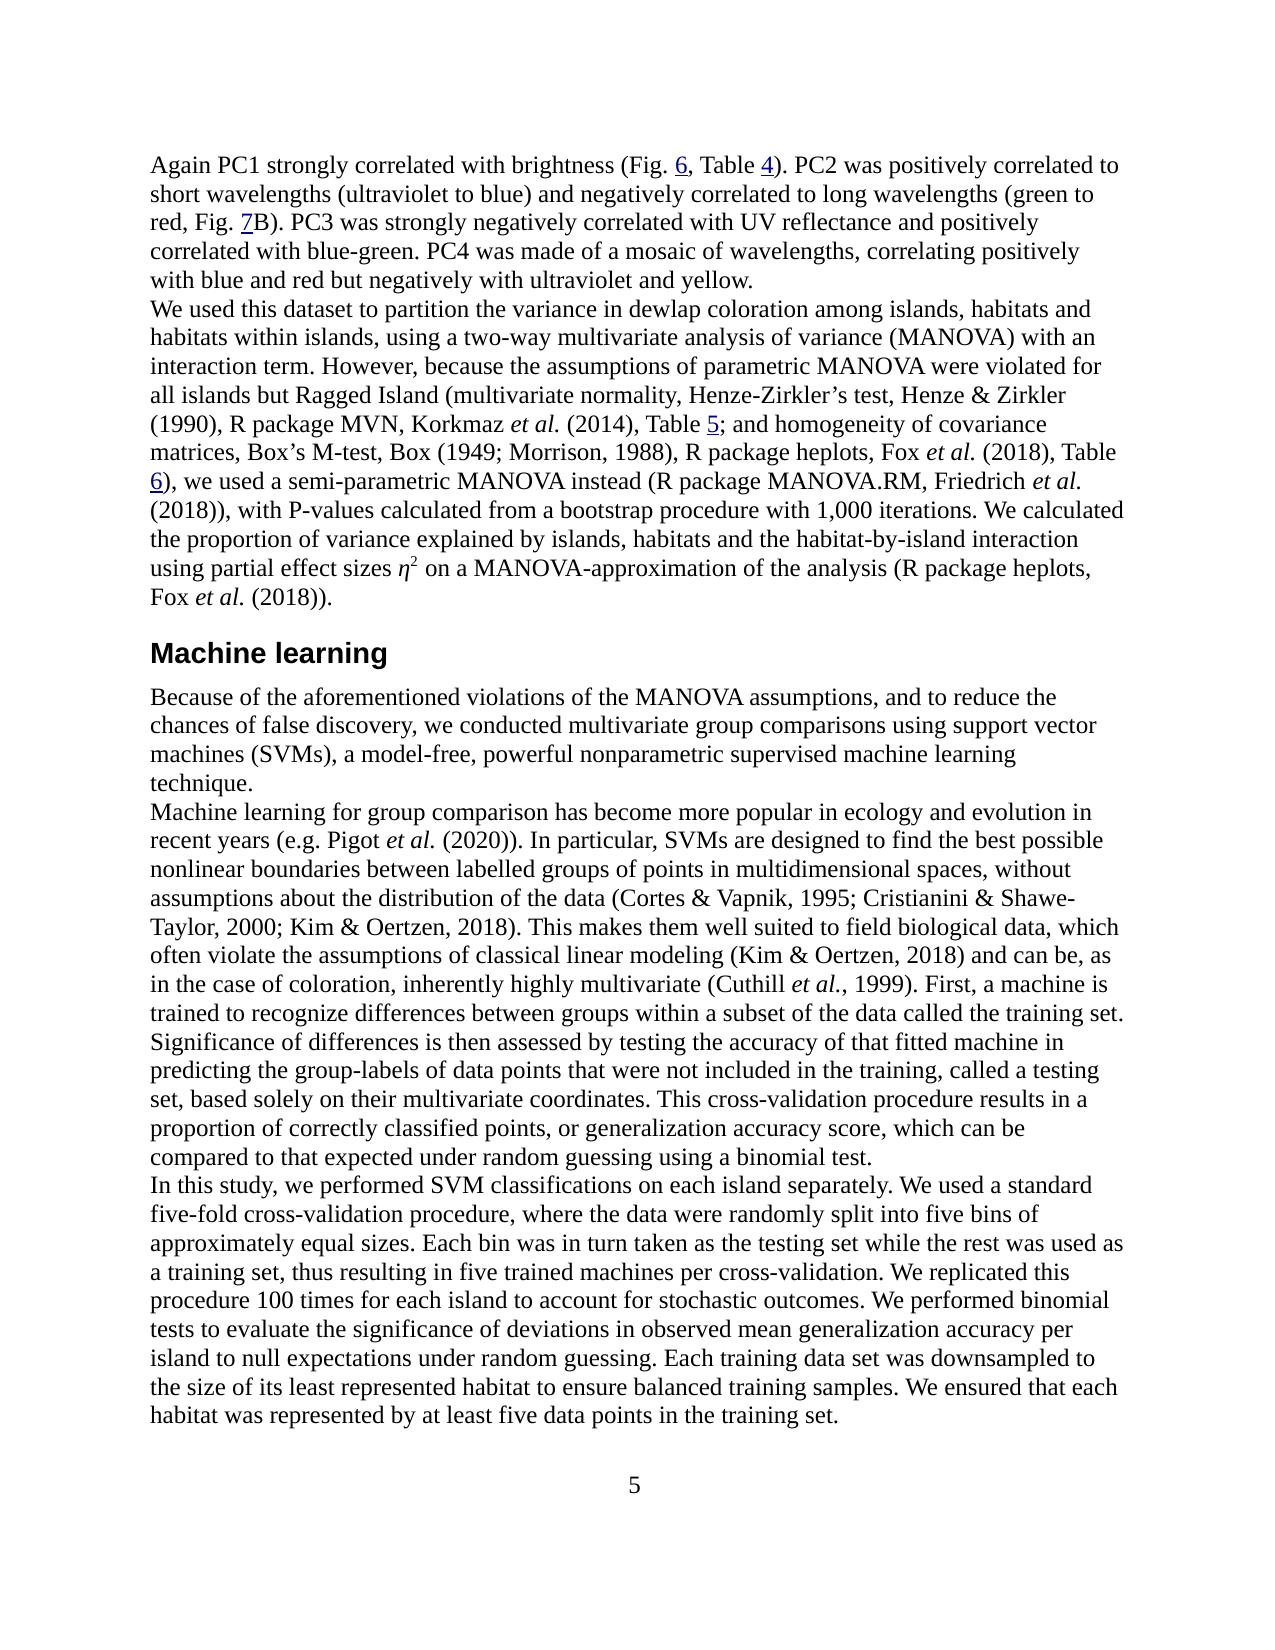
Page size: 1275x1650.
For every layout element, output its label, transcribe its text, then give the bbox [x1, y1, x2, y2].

subtitle Machine learning [150, 636, 1125, 669]
text Again PC1 strongly correlated with brightness (Fig. 6, Table 4). PC2 was positively correlated to short wavelengths (ultraviolet to blue) and negatively correlated to long wavelengths (green to red, Fig. 7B). PC3 was strongly negatively correlated with UV reflectance and positively correlated with blue-green. PC4 was made of a mosaic of wavelengths, correlating positively with blue and red but negatively with ultraviolet and yellow. We used this dataset to partition the variance in dewlap coloration among islands, habitats and habitats within islands, using a two-way multivariate analysis of variance (MANOVA) with an interaction term. However, because the assumptions of parametric MANOVA were violated for all islands but Ragged Island (multivariate normality, Henze-Zirkler’s test, Henze & Zirkler (1990), R package MVN, Korkmaz et al. (2014), Table 5; and homogeneity of covariance matrices, Box’s M-test, Box (1949; Morrison, 1988), R package heplots, Fox et al. (2018), Table 6), we used a semi-parametric MANOVA instead (R package MANOVA.RM, Friedrich et al. (2018)), with P-values calculated from a bootstrap procedure with 1,000 iterations. We calculated the proportion of variance explained by islands, habitats and the habitat-by-island interaction using partial effect sizes on a MANOVA-approximation of the analysis (R package heplots, Fox et al. (2018)). [150, 150, 1125, 611]
text Because of the aforementioned violations of the MANOVA assumptions, and to reduce the chances of false discovery, we conducted multivariate group comparisons using support vector machines (SVMs), a model-free, powerful nonparametric supervised machine learning technique. Machine learning for group comparison has become more popular in ecology and evolution in recent years (e.g. Pigot et al. (2020)). In particular, SVMs are designed to find the best possible nonlinear boundaries between labelled groups of points in multidimensional spaces, without assumptions about the distribution of the data (Cortes & Vapnik, 1995; Cristianini & Shawe-Taylor, 2000; Kim & Oertzen, 2018). This makes them well suited to field biological data, which often violate the assumptions of classical linear modeling (Kim & Oertzen, 2018) and can be, as in the case of coloration, inherently highly multivariate (Cuthill et al., 1999). First, a machine is trained to recognize differences between groups within a subset of the data called the training set. Significance of differences is then assessed by testing the accuracy of that fitted machine in predicting the group-labels of data points that were not included in the training, called a testing set, based solely on their multivariate coordinates. This cross-validation procedure results in a proportion of correctly classified points, or generalization accuracy score, which can be compared to that expected under random guessing using a binomial test. In this study, we performed SVM classifications on each island separately. We used a standard five-fold cross-validation procedure, where the data were randomly split into five bins of approximately equal sizes. Each bin was in turn taken as the testing set while the rest was used as a training set, thus resulting in five trained machines per cross-validation. We replicated this procedure 100 times for each island to account for stochastic outcomes. We performed binomial tests to evaluate the significance of deviations in observed mean generalization accuracy per island to null expectations under random guessing. Each training data set was downsampled to the size of its least represented habitat to ensure balanced training samples. We ensured that each habitat was represented by at least five data points in the training set. [150, 682, 1125, 1429]
